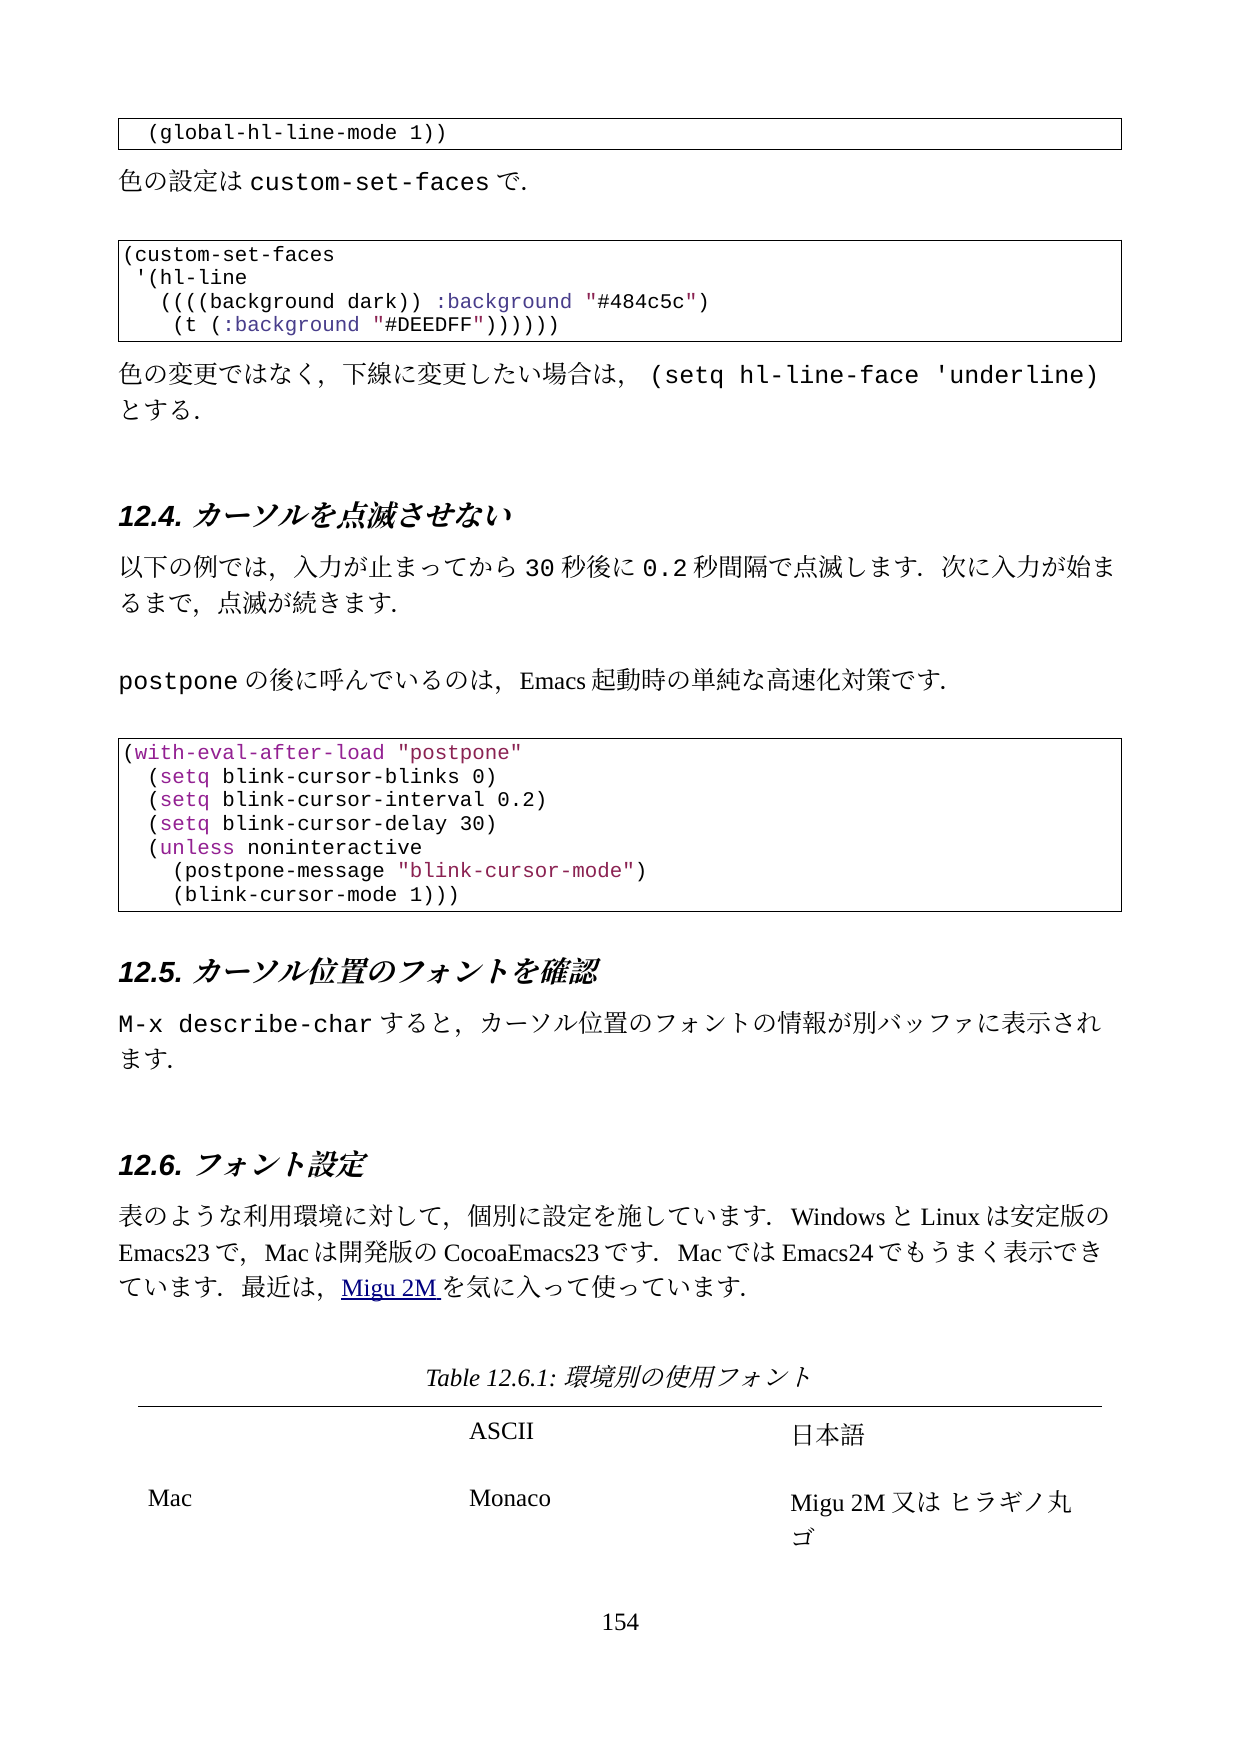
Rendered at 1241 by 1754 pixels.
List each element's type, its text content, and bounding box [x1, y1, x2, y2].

text (unless noninteractive [119, 833, 1121, 856]
text (blink-cursor-mode 1))) [119, 880, 1121, 911]
text M-x describe-char すると，カーソル位置のフォントの情報が別バッファに表示されます． [118, 1003, 1122, 1104]
text (setq blink-cursor-blinks 0) [119, 762, 1121, 786]
text postpone の後に呼んでいるのは，Emacs起動時の単純な高速化対策です． [118, 661, 1122, 726]
text Table 12.6.1: 環境別の使用フォント [118, 1358, 1122, 1394]
table_header 日本語 [781, 1407, 1102, 1473]
text (custom-set-faces [119, 241, 1121, 263]
text (setq blink-cursor-delay 30) [119, 809, 1121, 833]
subtitle カーソルを点滅させない [118, 493, 1122, 535]
table_cell Mac [138, 1474, 459, 1577]
text 表のような利用環境に対して，個別に設定を施しています．WindowsとLinuxは安定版のEmacs23で，Macは開発版のCocoaEmacs23です．MacではEmacs24でもうまく表示できています．最近は，Migu 2Mを気に入って使っています． [118, 1196, 1122, 1333]
text 色の設定は custom-set-faces で． [118, 162, 1122, 227]
text (postpone-message "blink-cursor-mode") [119, 856, 1121, 880]
text (setq blink-cursor-interval 0.2) [119, 786, 1121, 809]
subtitle カーソル位置のフォントを確認 [118, 949, 1122, 991]
subtitle フォント設定 [118, 1142, 1122, 1184]
text (with-eval-after-load "postpone" [119, 739, 1121, 762]
text '(hl-line [119, 263, 1121, 287]
table_header [138, 1407, 459, 1473]
table_cell Monaco [460, 1474, 781, 1577]
text 色の変更ではなく，下線に変更したい場合は， (setq hl-line-face 'underline) とする． [118, 354, 1122, 455]
text (global-hl-line-mode 1)) [119, 119, 1121, 149]
text ((((background dark)) :background "#484c5c") [119, 287, 1121, 311]
text (t (:background "#DEEDFF")))))) [119, 311, 1121, 341]
table_header ASCII [460, 1407, 781, 1473]
text 以下の例では，入力が止まってから 30 秒後に 0.2 秒間隔で点滅します．次に入力が始まるまで，点滅が続きます． [118, 547, 1122, 648]
table_cell Migu 2M 又は ヒラギノ丸ゴ [781, 1474, 1102, 1577]
